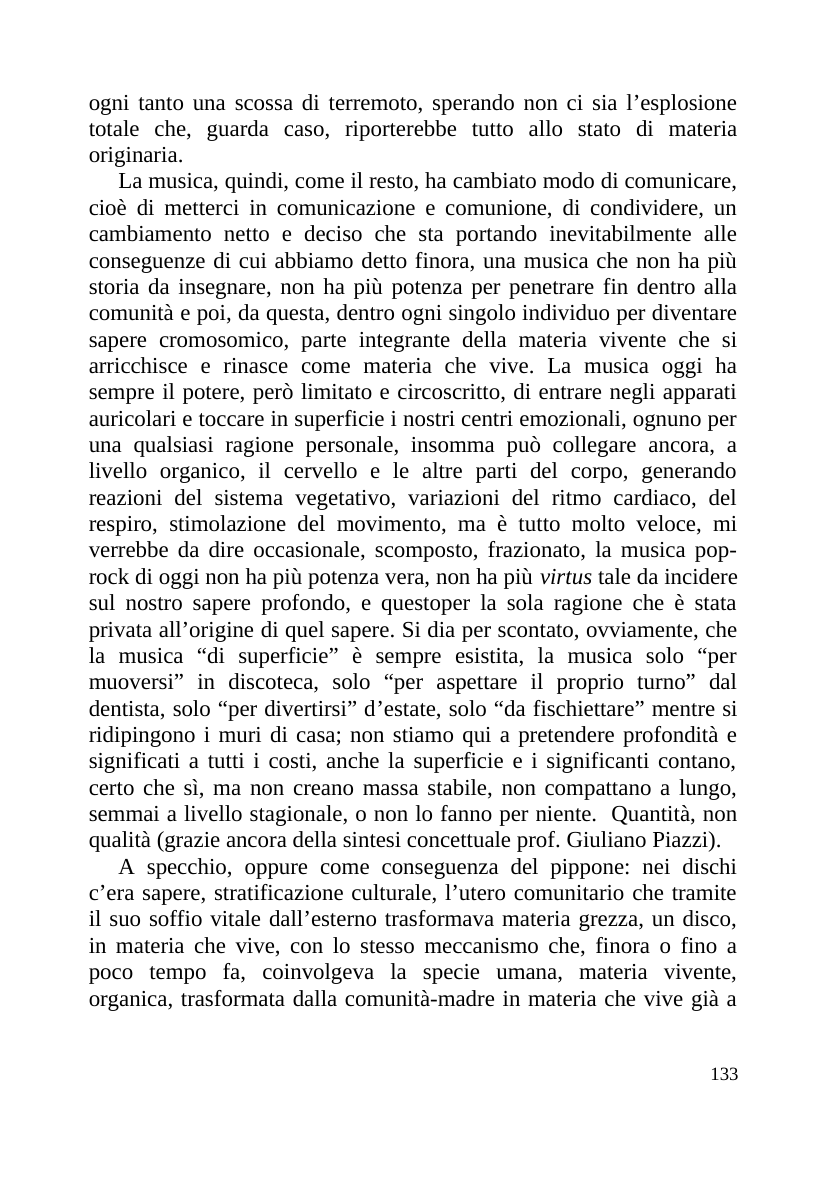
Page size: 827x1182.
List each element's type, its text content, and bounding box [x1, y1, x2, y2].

text ogni tanto una scossa di terremoto, sperando non ci sia l’esplosione totale che, guarda caso, riporterebbe tutto allo stato di materia originaria. [88, 88, 738, 168]
text La musica, quindi, come il resto, ha cambiato modo di comunicare, cioè di metterci in comunicazione e comunione, di condividere, un cambiamento netto e deciso che sta portando inevitabilmente alle conseguenze di cui abbiamo detto finora, una musica che non ha più storia da insegnare, non ha più potenza per penetrare fin dentro alla comunità e poi, da questa, dentro ogni singolo individuo per diventare sapere cromosomico, parte integrante della materia vivente che si arricchisce e rinasce come materia che vive. La musica oggi ha sempre il potere, però limitato e circoscritto, di entrare negli apparati auricolari e toccare in superficie i nostri centri emozionali, ognuno per una qualsiasi ragione personale, insomma può collegare ancora, a livello organico, il cervello e le altre parti del corpo, generando reazioni del sistema vegetativo, variazioni del ritmo cardiaco, del respiro, stimolazione del movimento, ma è tutto molto veloce, mi verrebbe da dire occasionale, scomposto, frazionato, la musica pop-rock di oggi non ha più potenza vera, non ha più virtus tale da incidere sul nostro sapere profondo, e questoper la sola ragione che è stata privata all’origine di quel sapere. Si dia per scontato, ovviamente, che la musica “di superficie” è sempre esistita, la musica solo “per muoversi” in discoteca, solo “per aspettare il proprio turno” dal dentista, solo “per divertirsi” d’estate, solo “da fischiettare” mentre si ridipingono i muri di casa; non stiamo qui a pretendere profondità e significati a tutti i costi, anche la superficie e i significanti contano, certo che sì, ma non creano massa stabile, non compattano a lungo, semmai a livello stagionale, o non lo fanno per niente. Quantità, non qualità (grazie ancora della sintesi concettuale prof. Giuliano Piazzi). [88, 168, 738, 853]
text A specchio, oppure come conseguenza del pippone: nei dischi c’era sapere, stratificazione culturale, l’utero comunitario che tramite il suo soffio vitale dall’esterno trasformava materia grezza, un disco, in materia che vive, con lo stesso meccanismo che, finora o fino a poco tempo fa, coinvolgeva la specie umana, materia vivente, organica, trasformata dalla comunità-madre in materia che vive già a [88, 853, 738, 1011]
